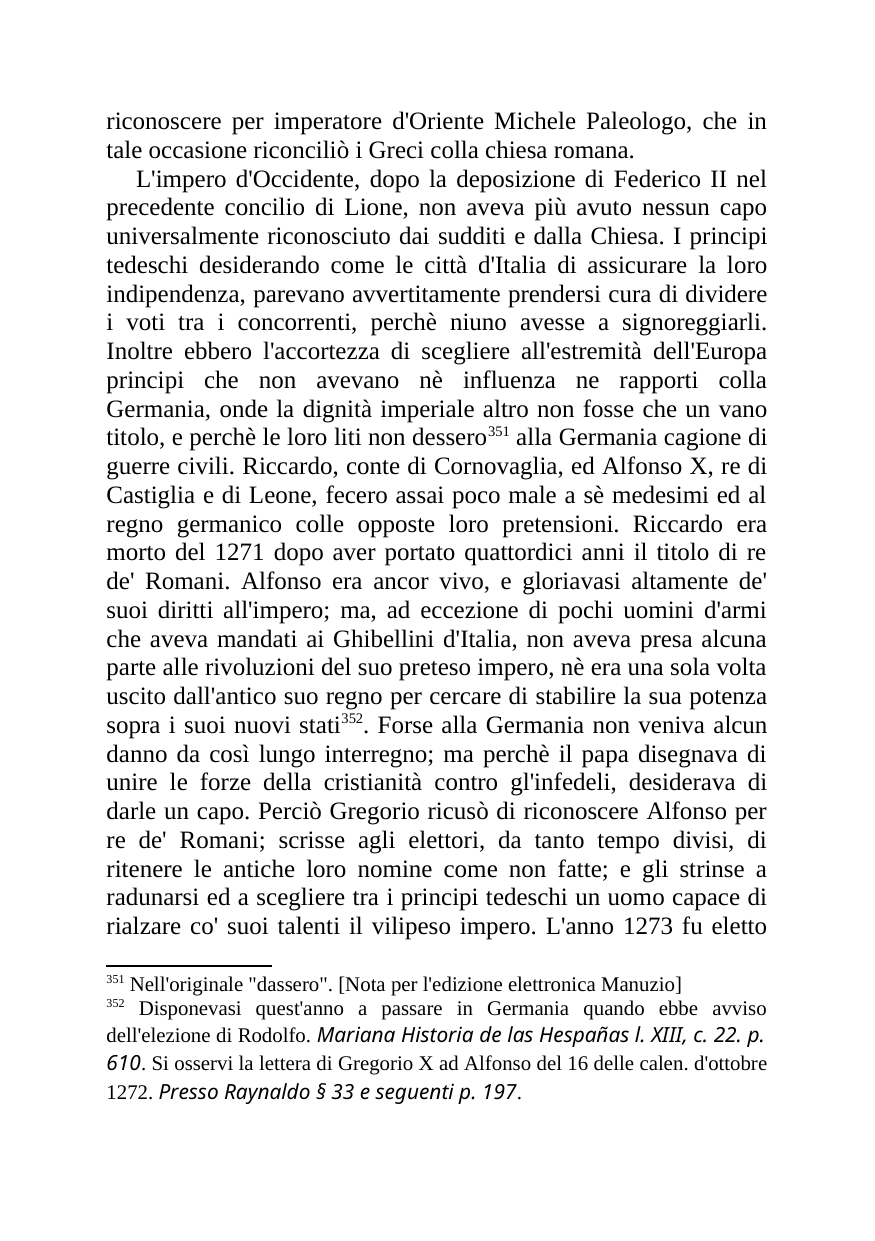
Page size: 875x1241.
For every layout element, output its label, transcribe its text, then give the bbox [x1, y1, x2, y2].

text Disponevasi quest'anno a passare in Germania quando ebbe avviso dell'elezione di Rodolfo. Mariana Historia de las Hespañas l. XIII, c. 22. p. 610. Si osservi la lettera di Gregorio X ad Alfonso del 16 delle calen. d'ottobre 1272. Presso Raynaldo § 33 e seguenti p. 197. [106, 996, 768, 1105]
text riconoscere per imperatore d'Oriente Michele Paleologo, che in tale occasione riconciliò i Greci colla chiesa romana. [106, 106, 768, 164]
text L'impero d'Occidente, dopo la deposizione di Federico II nel precedente concilio di Lione, non aveva più avuto nessun capo universalmente riconosciuto dai sudditi e dalla Chiesa. I principi tedeschi desiderando come le città d'Italia di assicurare la loro indipendenza, parevano avvertitamente prendersi cura di dividere i voti tra i concorrenti, perchè niuno avesse a signoreggiarli. Inoltre ebbero l'accortezza di scegliere all'estremità dell'Europa principi che non avevano nè influenza ne rapporti colla Germania, onde la dignità imperiale altro non fosse che un vano titolo, e perchè le loro liti non dessero alla Germania cagione di guerre civili. Riccardo, conte di Cornovaglia, ed Alfonso X, re di Castiglia e di Leone, fecero assai poco male a sè medesimi ed al regno germanico colle opposte loro pretensioni. Riccardo era morto del 1271 dopo aver portato quattordici anni il titolo di re de' Romani. Alfonso era ancor vivo, e gloriavasi altamente de' suoi diritti all'impero; ma, ad eccezione di pochi uomini d'armi che aveva mandati ai Ghibellini d'Italia, non aveva presa alcuna parte alle rivoluzioni del suo preteso impero, nè era una sola volta uscito dall'antico suo regno per cercare di stabilire la sua potenza sopra i suoi nuovi stati. Forse alla Germania non veniva alcun danno da così lungo interregno; ma perchè il papa disegnava di unire le forze della cristianità contro gl'infedeli, desiderava di darle un capo. Perciò Gregorio ricusò di riconoscere Alfonso per re de' Romani; scrisse agli elettori, da tanto tempo divisi, di ritenere le antiche loro nomine come non fatte; e gli strinse a radunarsi ed a scegliere tra i principi tedeschi un uomo capace di rialzare co' suoi talenti il vilipeso impero. L'anno 1273 fu eletto [106, 164, 768, 940]
text Nell'originale "dassero". [Nota per l'edizione elettronica Manuzio] [106, 972, 768, 996]
